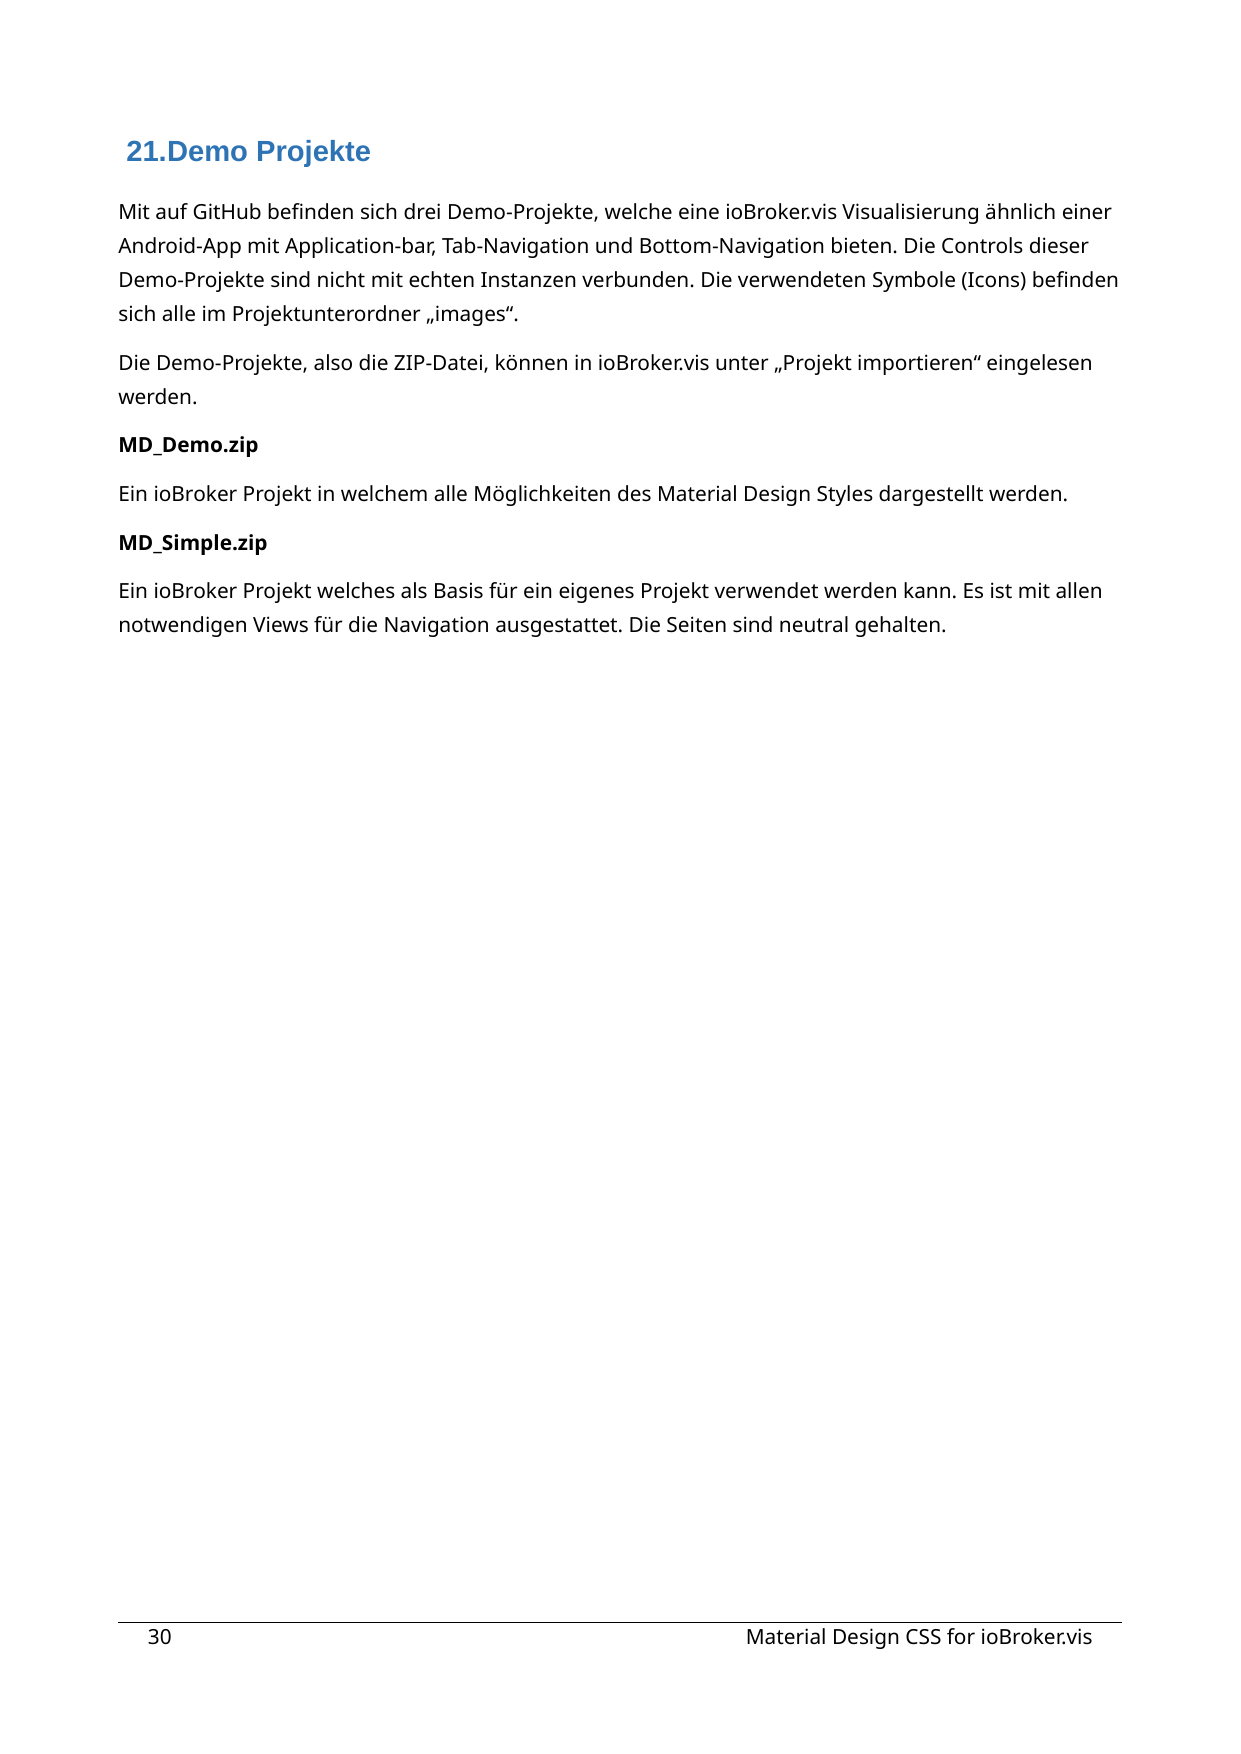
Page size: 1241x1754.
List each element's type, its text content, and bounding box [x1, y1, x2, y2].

text MD_Demo.zip [118, 431, 1122, 459]
text Ein ioBroker Projekt in welchem alle Möglichkeiten des Material Design Styles dargestellt werden. [118, 479, 1122, 508]
text Mit auf GitHub befinden sich drei Demo-Projekte, welche eine ioBroker.vis Visualisierung ähnlich einer Android-App mit Application-bar, Tab-Navigation und Bottom-Navigation bieten. Die Controls dieser Demo-Projekte sind nicht mit echten Instanzen verbunden. Die verwendeten Symbole (Icons) befinden sich alle im Projektunterordner „images“. [118, 197, 1122, 328]
subtitle Demo Projekte [118, 134, 1122, 168]
text Die Demo-Projekte, also die ZIP-Datei, können in ioBroker.vis unter „Projekt importieren“ eingelesen werden. [118, 348, 1122, 410]
text Ein ioBroker Projekt welches als Basis für ein eigenes Projekt verwendet werden kann. Es ist mit allen notwendigen Views für die Navigation ausgestattet. Die Seiten sind neutral gehalten. [118, 577, 1122, 639]
text MD_Simple.zip [118, 528, 1122, 556]
